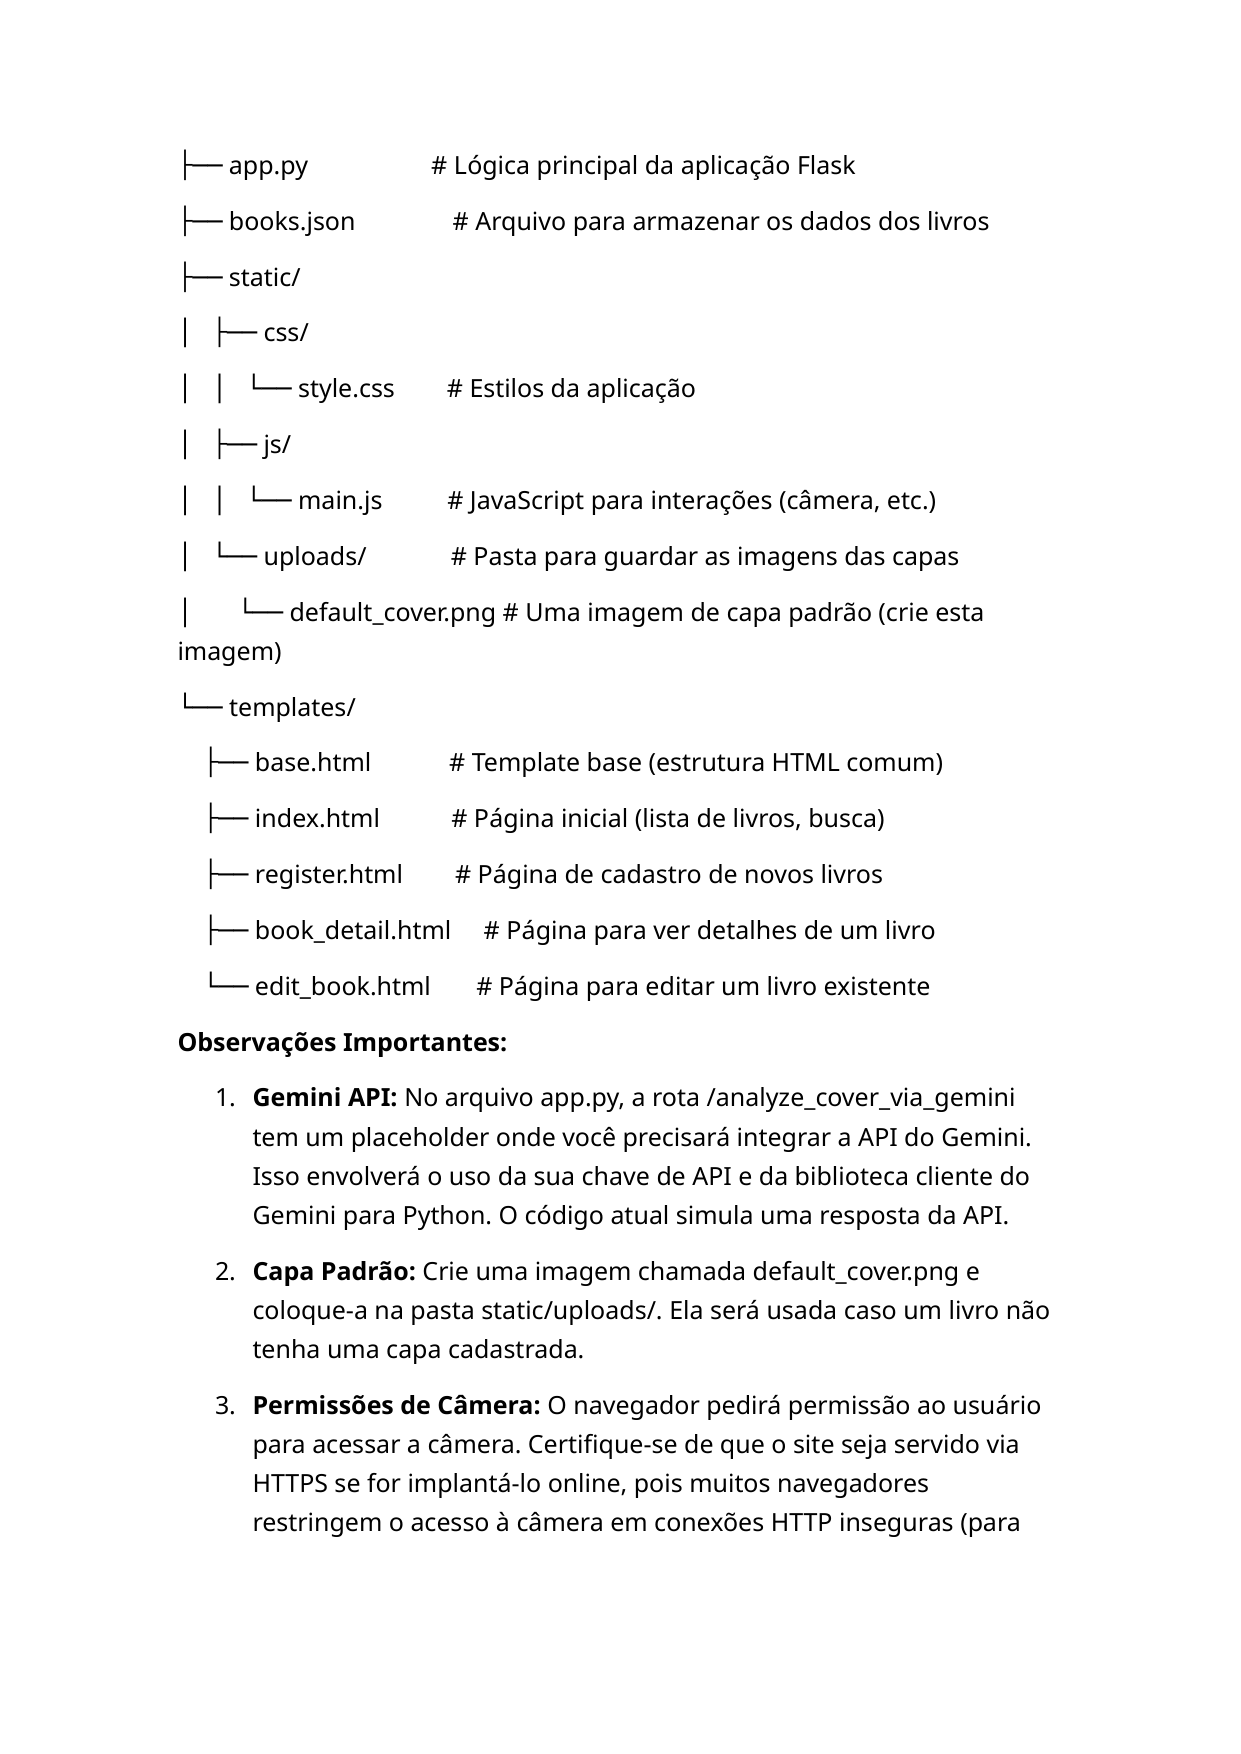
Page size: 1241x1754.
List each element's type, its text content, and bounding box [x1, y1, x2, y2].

text └── edit_book.html # Página para editar um livro existente [177, 968, 1063, 1002]
text ├── static/ [177, 259, 1063, 293]
text │ ├── css/ [177, 315, 1063, 349]
text Observações Importantes: [177, 1024, 1063, 1058]
text ├── books.json # Arquivo para armazenar os dados dos livros [177, 203, 1063, 237]
text │ └── uploads/ # Pasta para guardar as imagens das capas [177, 538, 1063, 572]
list Capa Padrão: Crie uma imagem chamada default_cover.png e coloque-a na pasta static/uploads/. Ela será usada caso um livro não tenha uma capa cadastrada. [215, 1253, 1063, 1366]
text │ │ └── main.js # JavaScript para interações (câmera, etc.) [177, 483, 1063, 517]
text ├── book_detail.html # Página para ver detalhes de um livro [177, 913, 1063, 947]
text ├── app.py # Lógica principal da aplicação Flask [177, 148, 1063, 182]
text └── templates/ [177, 689, 1063, 723]
text ├── register.html # Página de cadastro de novos livros [177, 857, 1063, 891]
text │ ├── js/ [177, 427, 1063, 461]
text ├── index.html # Página inicial (lista de livros, busca) [177, 801, 1063, 835]
list Gemini API: No arquivo app.py, a rota /analyze_cover_via_gemini tem um placeholder onde você precisará integrar a API do Gemini. Isso envolverá o uso da sua chave de API e da biblioteca cliente do Gemini para Python. O código atual simula uma resposta da API. [215, 1080, 1063, 1232]
list Permissões de Câmera: O navegador pedirá permissão ao usuário para acessar a câmera. Certifique-se de que o site seja servido via HTTPS se for implantá-lo online, pois muitos navegadores restringem o acesso à câmera em conexões HTTP inseguras (para [215, 1388, 1063, 1539]
text │ └── default_cover.png # Uma imagem de capa padrão (crie esta imagem) [177, 594, 1063, 667]
text │ │ └── style.css # Estilos da aplicação [177, 371, 1063, 405]
text ├── base.html # Template base (estrutura HTML comum) [177, 745, 1063, 779]
